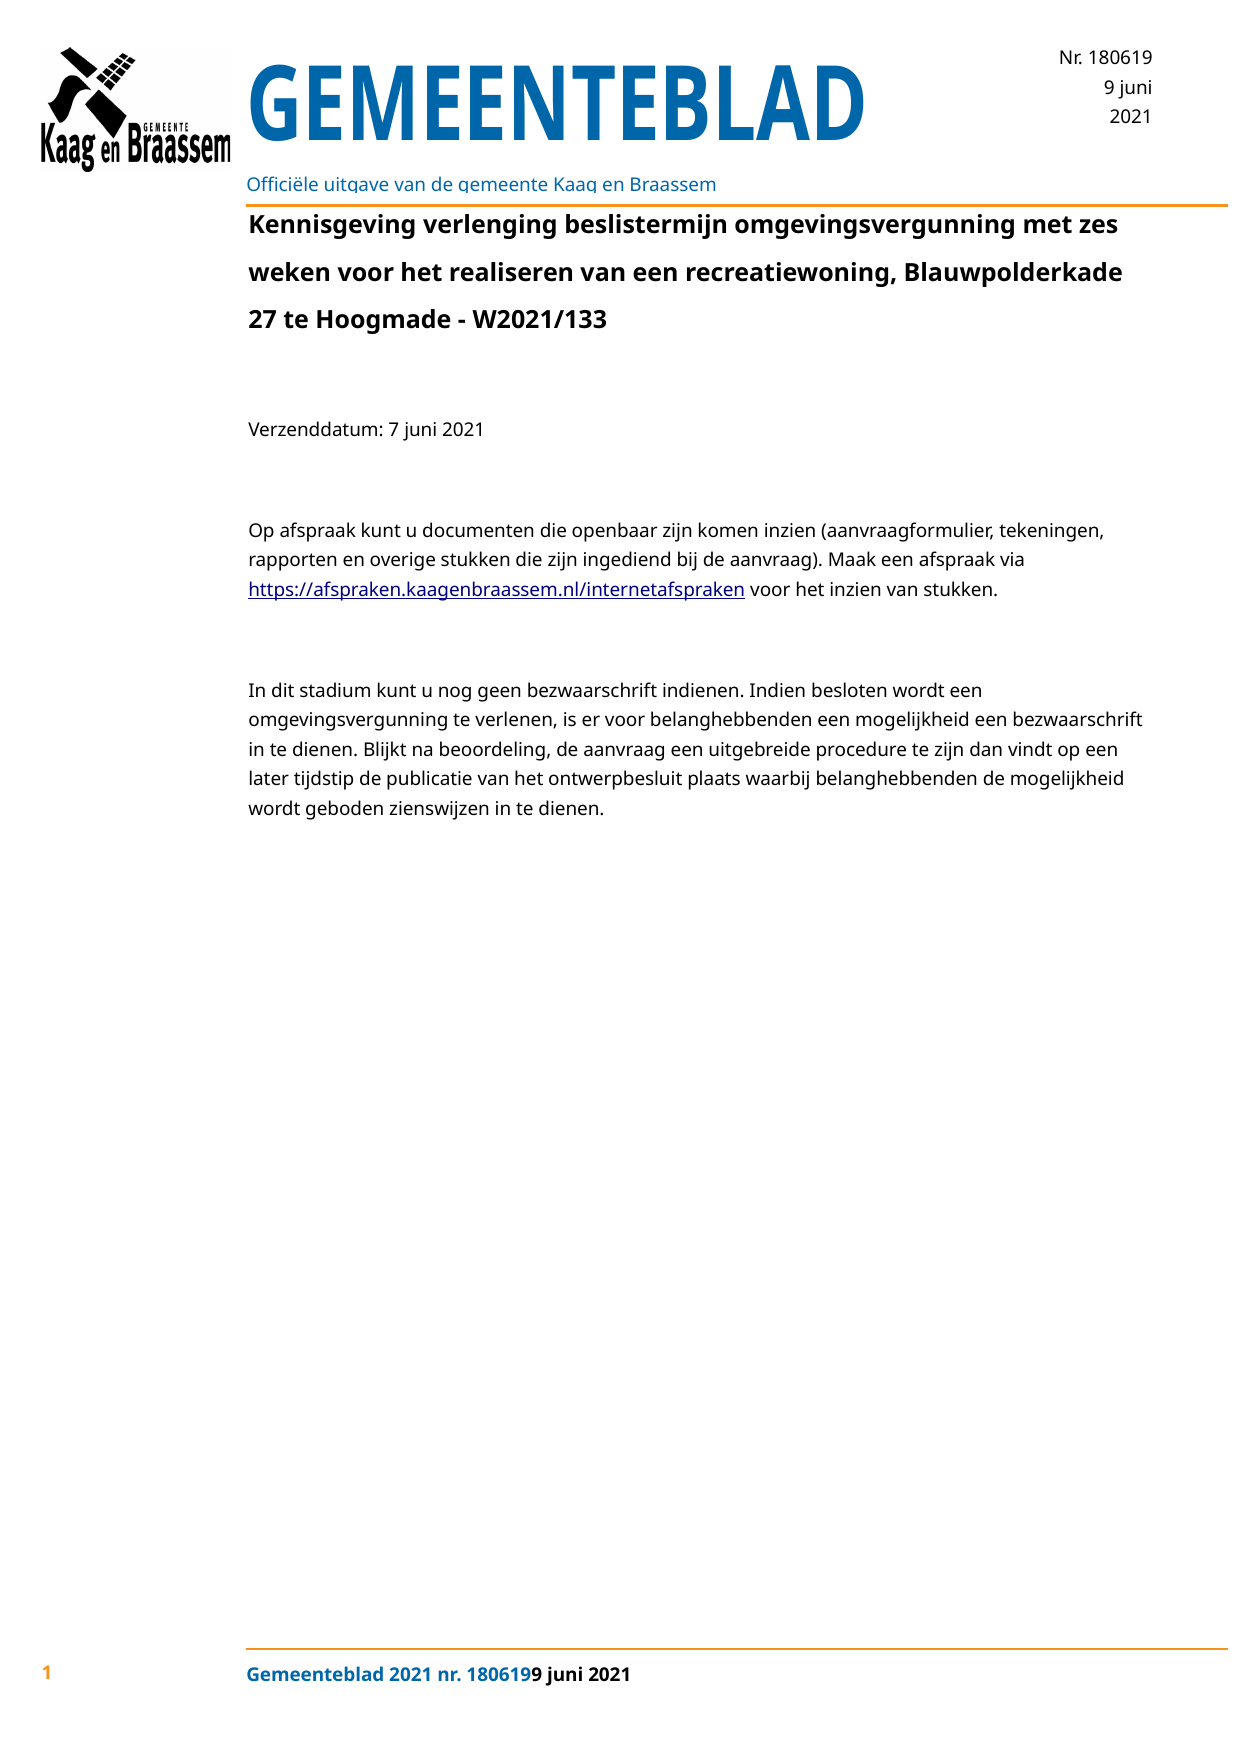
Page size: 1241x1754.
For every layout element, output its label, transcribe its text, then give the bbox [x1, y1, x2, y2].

text Op afspraak kunt u documenten die openbaar zijn komen inzien (aanvraagformulier, tekeningen, rapporten en overige stukken die zijn ingediend bij de aanvraag). Maak een afspraak via https://afspraken.kaagenbraassem.nl/internetafspraken voor het inzien van stukken. [248, 517, 1152, 602]
picture [41, 47, 231, 172]
text Kennisgeving verlenging beslistermijn omgevingsvergunning met zes weken voor het realiseren van een recreatiewoning, Blauwpolderkade 27 te Hoogmade - W2021/133 [248, 207, 1152, 336]
text In dit stadium kunt u nog geen bezwaarschrift indienen. Indien besloten wordt een omgevingsvergunning te verlenen, is er voor belanghebbenden een mogelijkheid een bezwaarschrift in te dienen. Blijkt na beoordeling, de aanvraag een uitgebreide procedure te zijn dan vindt op een later tijdstip de publicatie van het ontwerpbesluit plaats waarbij belanghebbenden de mogelijkheid wordt geboden zienswijzen in te dienen. [248, 677, 1152, 821]
text Verzenddatum: 7 juni 2021 [248, 416, 1152, 442]
